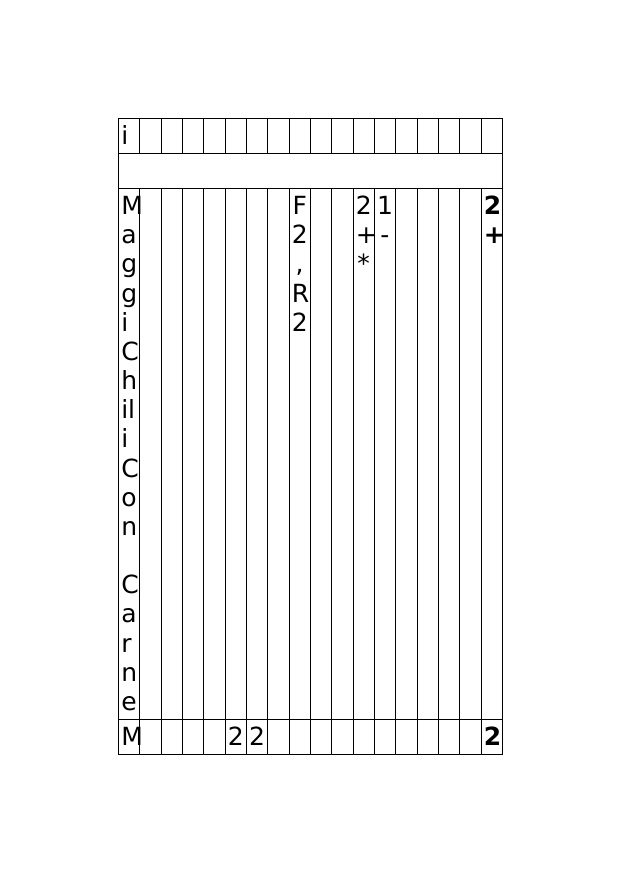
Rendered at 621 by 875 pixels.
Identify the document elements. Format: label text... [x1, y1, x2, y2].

table_cell [418, 720, 438, 754]
table_cell [140, 720, 161, 754]
table_cell [460, 189, 481, 719]
table_cell Maggi Chili Con Carne [119, 189, 139, 719]
table_cell [311, 189, 331, 719]
table_cell [439, 119, 459, 153]
table_cell 2 [226, 720, 246, 754]
table_cell [183, 720, 203, 754]
table_cell [140, 119, 161, 153]
table_cell [204, 189, 225, 719]
table_cell [354, 119, 374, 153]
table_cell [162, 720, 182, 754]
table_cell [119, 154, 502, 188]
table_cell [418, 189, 438, 719]
table_cell [460, 119, 481, 153]
table_cell [162, 189, 182, 719]
table_cell 2 [247, 720, 267, 754]
table_cell [332, 119, 353, 153]
table_cell [396, 189, 417, 719]
table_cell [204, 720, 225, 754]
table_cell [482, 119, 502, 153]
table_cell [226, 119, 246, 153]
table_cell [396, 119, 417, 153]
table_cell 2+* [354, 189, 374, 719]
table_cell 2 [482, 720, 502, 754]
table_cell [460, 720, 481, 754]
table_cell [332, 720, 353, 754]
table_cell [354, 720, 374, 754]
table_cell [183, 189, 203, 719]
table_cell [418, 119, 438, 153]
table_cell [140, 189, 161, 719]
table_cell [439, 720, 459, 754]
table_cell [375, 119, 395, 153]
table_cell 2+ [482, 189, 502, 719]
table_cell [290, 720, 310, 754]
table_cell [268, 189, 289, 719]
table_cell [268, 119, 289, 153]
table_cell [204, 119, 225, 153]
table_cell [290, 119, 310, 153]
table_cell [247, 119, 267, 153]
table_cell 1- [375, 189, 395, 719]
table_cell [162, 119, 182, 153]
table_cell [226, 189, 246, 719]
table_cell [332, 189, 353, 719]
table_cell [439, 189, 459, 719]
table_cell [375, 720, 395, 754]
table_cell [183, 119, 203, 153]
table_cell [396, 720, 417, 754]
table_cell [247, 189, 267, 719]
table_cell [268, 720, 289, 754]
table_cell [311, 720, 331, 754]
table_cell [311, 119, 331, 153]
table_cell F2,R2 [290, 189, 310, 719]
